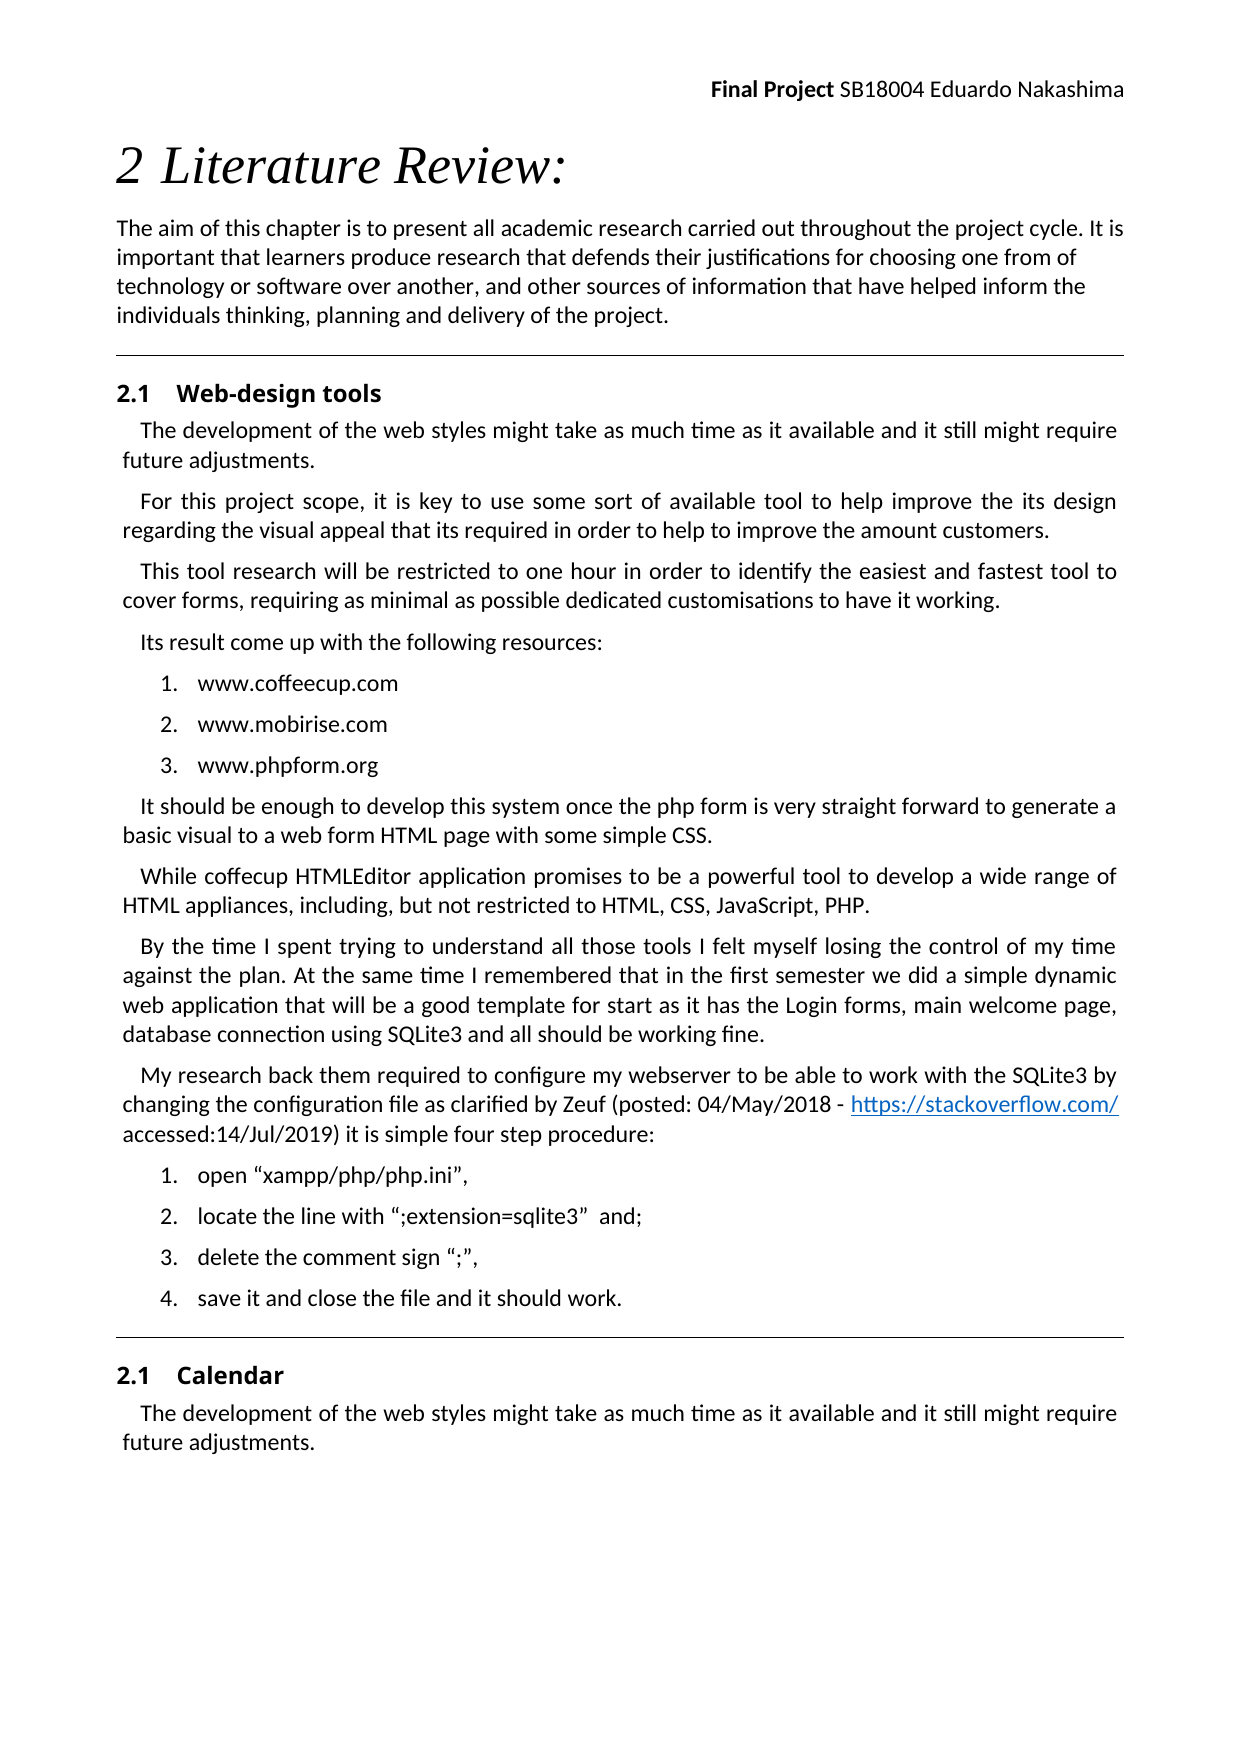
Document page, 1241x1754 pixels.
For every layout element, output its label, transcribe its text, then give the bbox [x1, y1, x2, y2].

subtitle Calendar [116, 1338, 1124, 1392]
text The development of the web styles might take as much time as it available and it still might require future adjustments. [122, 416, 1118, 474]
text The aim of this chapter is to present all academic research carried out throughout the project cycle. It is important that learners produce research that defends their justifications for choosing one from of technology or software over another, and other sources of information that have helped inform the individuals thinking, planning and delivery of the project. [116, 213, 1124, 330]
list locate the line with “;extension=sqlite3” and; [160, 1201, 1124, 1230]
text For this project scope, it is key to use some sort of available tool to help improve the its design regarding the visual appeal that its required in order to help to improve the amount customers. [122, 486, 1118, 544]
list www.phpform.org [160, 750, 1124, 779]
text Its result come up with the following resources: [122, 627, 1118, 656]
subtitle Literature Review: [116, 133, 1124, 195]
text It should be enough to develop this system once the php form is very straight forward to generate a basic visual to a web form HTML page with some simple CSS. [122, 791, 1118, 849]
text This tool research will be restricted to one hour in order to identify the easiest and fastest tool to cover forms, requiring as minimal as possible dedicated customisations to have it working. [122, 556, 1118, 615]
text By the time I spent trying to understand all those tools I felt myself losing the control of my time against the plan. At the same time I remembered that in the first semester we did a simple dynamic web application that will be a good template for start as it has the Login forms, main welcome page, database connection using SQLite3 and all should be working fine. [122, 931, 1118, 1048]
list www.coffeecup.com [160, 668, 1124, 697]
list open “xampp/php/php.ini”, [160, 1160, 1124, 1189]
list delete the comment sign “;”, [160, 1242, 1124, 1271]
subtitle Web-design tools [116, 356, 1124, 409]
list www.mobirise.com‎ [160, 709, 1124, 738]
list save it and close the file and it should work. [160, 1283, 1124, 1312]
text My research back them required to configure my webserver to be able to work with the SQLite3 by changing the configuration file as clarified by Zeuf (posted: 04/May/2018 - https://stackoverflow.com/ accessed:14/Jul/2019) it is simple four step procedure: [122, 1060, 1118, 1148]
text While coffecup HTMLEditor application promises to be a powerful tool to develop a wide range of HTML appliances, including, but not restricted to HTML, CSS, JavaScript, PHP. [122, 861, 1118, 919]
text The development of the web styles might take as much time as it available and it still might require future adjustments. [122, 1398, 1118, 1456]
